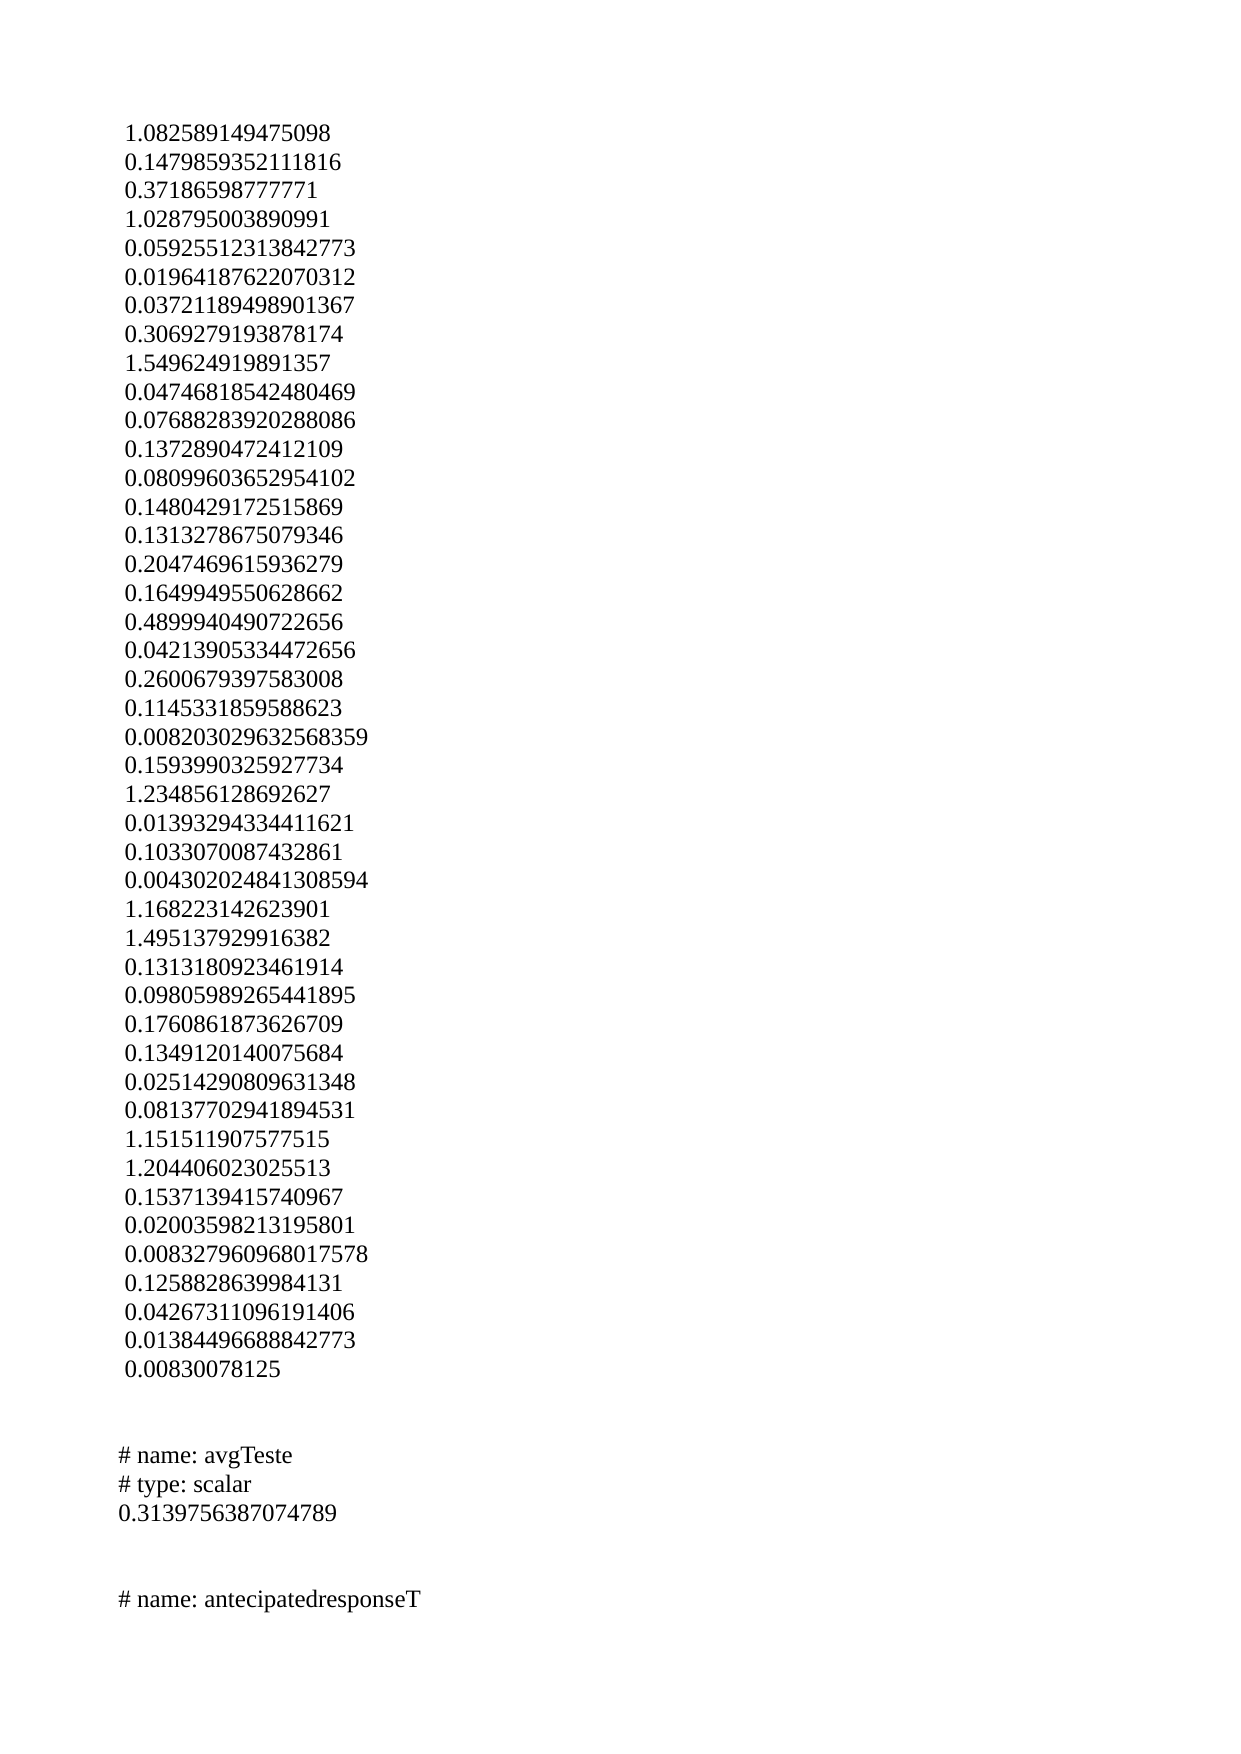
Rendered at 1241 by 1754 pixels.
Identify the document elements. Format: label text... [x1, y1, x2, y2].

text 0.4899940490722656 [118, 607, 1122, 636]
text 0.04746818542480469 [118, 377, 1122, 406]
text 0.1258828639984131 [118, 1268, 1122, 1297]
text 0.008203029632568359 [118, 722, 1122, 751]
text 0.1145331859588623 [118, 693, 1122, 722]
text 1.168223142623901 [118, 894, 1122, 923]
text 0.1313278675079346 [118, 521, 1122, 549]
text 1.234856128692627 [118, 779, 1122, 808]
text 0.2047469615936279 [118, 549, 1122, 578]
text 0.01393294334411621 [118, 808, 1122, 837]
text 0.04267311096191406 [118, 1297, 1122, 1326]
text 0.05925512313842773 [118, 233, 1122, 262]
text 0.02514290809631348 [118, 1067, 1122, 1096]
text 0.1480429172515869 [118, 492, 1122, 521]
text 0.08099603652954102 [118, 463, 1122, 492]
text 0.3069279193878174 [118, 319, 1122, 348]
text 0.1479859352111816 [118, 147, 1122, 176]
text # type: scalar [118, 1469, 1122, 1498]
text 0.1372890472412109 [118, 434, 1122, 463]
text 0.37186598777771 [118, 176, 1122, 204]
text 1.028795003890991 [118, 204, 1122, 233]
text 0.00830078125 [118, 1354, 1122, 1383]
text 1.495137929916382 [118, 923, 1122, 952]
text 0.04213905334472656 [118, 636, 1122, 664]
text 1.151511907577515 [118, 1124, 1122, 1153]
text 0.004302024841308594 [118, 866, 1122, 894]
text 0.1349120140075684 [118, 1038, 1122, 1067]
text # name: avgTeste [118, 1441, 1122, 1469]
text 0.1313180923461914 [118, 952, 1122, 981]
text 0.2600679397583008 [118, 664, 1122, 693]
text 0.1033070087432861 [118, 837, 1122, 866]
text 0.1593990325927734 [118, 751, 1122, 779]
text 1.549624919891357 [118, 348, 1122, 377]
text # name: antecipatedresponseT [118, 1584, 1122, 1613]
text 0.09805989265441895 [118, 981, 1122, 1009]
text 0.03721189498901367 [118, 291, 1122, 319]
text 0.1760861873626709 [118, 1009, 1122, 1038]
text 1.204406023025513 [118, 1153, 1122, 1182]
text 0.1537139415740967 [118, 1182, 1122, 1211]
text 1.082589149475098 [118, 118, 1122, 147]
text 0.08137702941894531 [118, 1096, 1122, 1124]
text 0.01964187622070312 [118, 262, 1122, 291]
text 0.3139756387074789 [118, 1498, 1122, 1527]
text 0.01384496688842773 [118, 1326, 1122, 1354]
text 0.008327960968017578 [118, 1239, 1122, 1268]
text 0.02003598213195801 [118, 1211, 1122, 1239]
text 0.07688283920288086 [118, 406, 1122, 434]
text 0.1649949550628662 [118, 578, 1122, 607]
